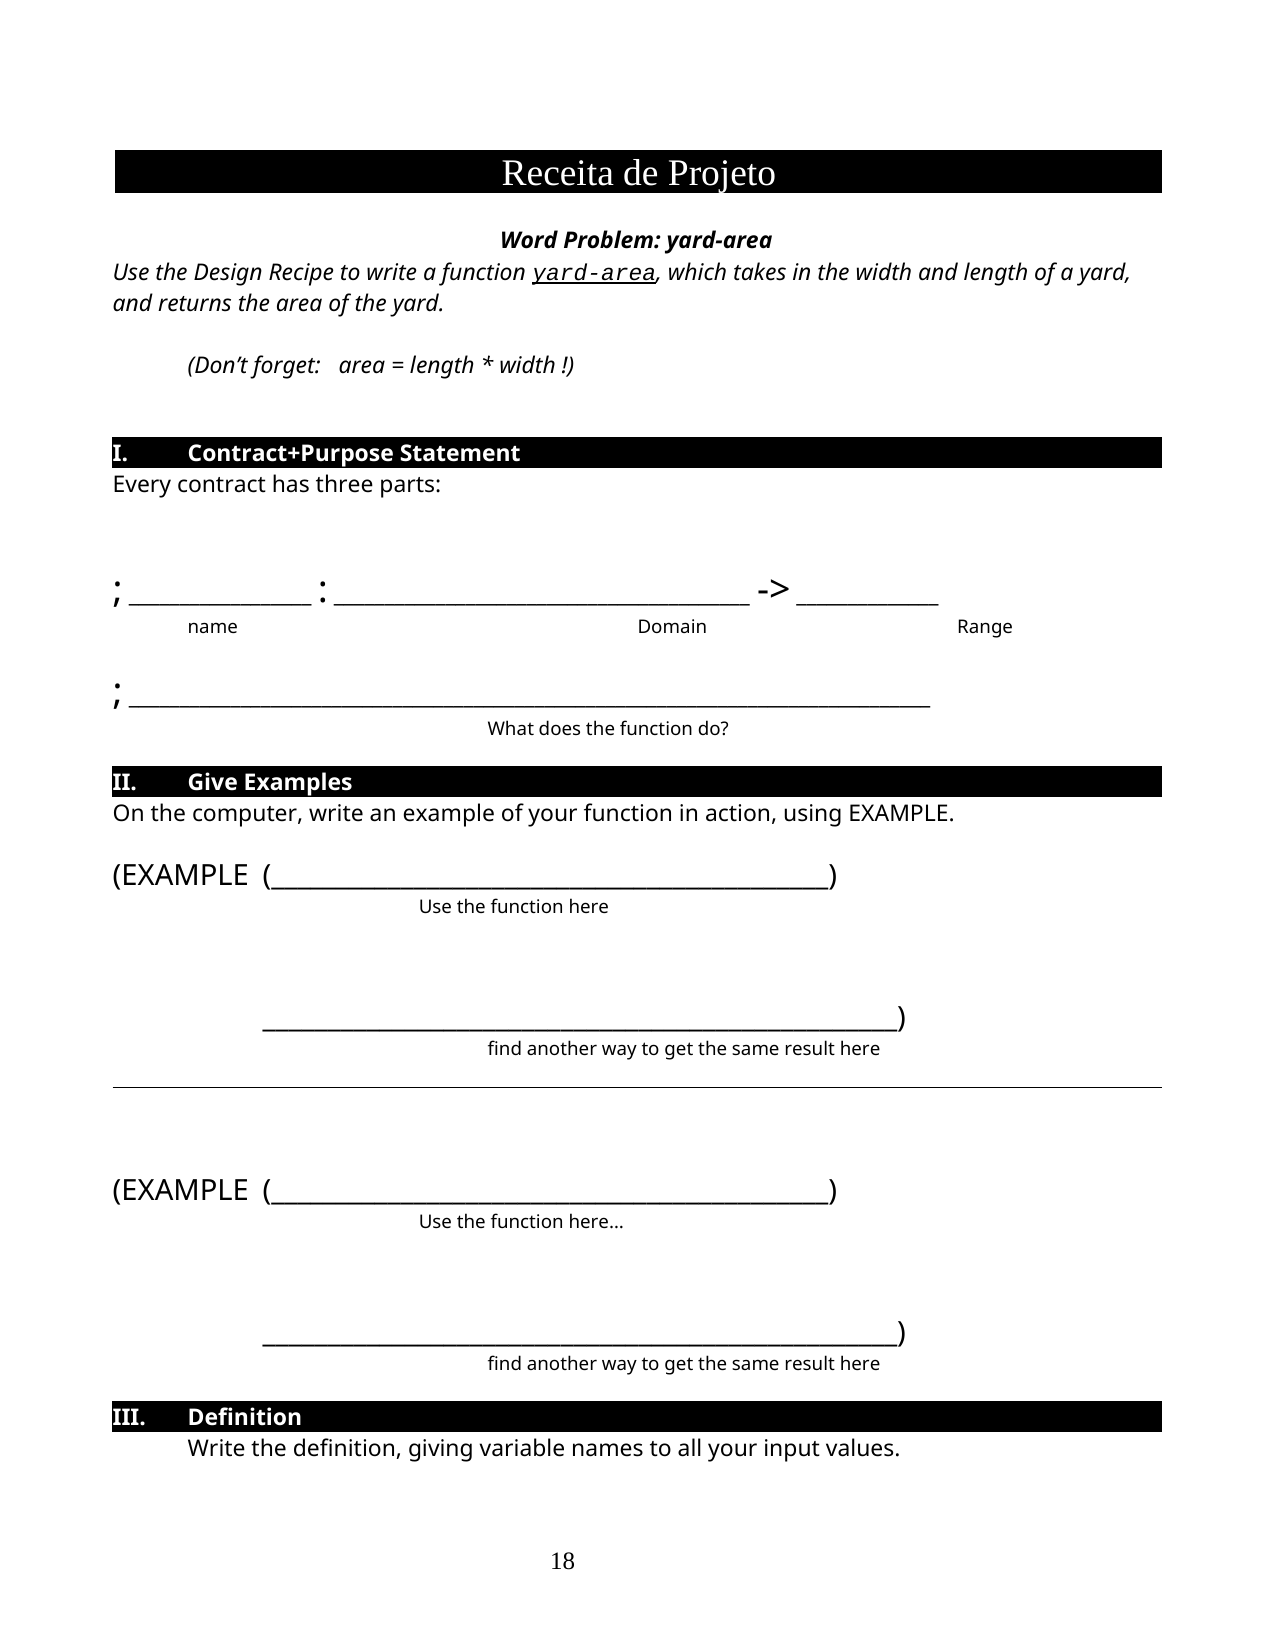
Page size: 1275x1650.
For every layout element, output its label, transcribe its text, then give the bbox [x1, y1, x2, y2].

list Write the definition, giving variable names to all your input values. [150, 1432, 1162, 1463]
text (EXAMPLE (___________________________________________) [112, 854, 1162, 894]
text (Don’t forget: area = length * width !) [112, 349, 1162, 381]
text What does the function do? [112, 715, 1162, 741]
text find another way to get the same result here [487, 1351, 1162, 1376]
subtitle Definition [112, 1401, 1162, 1432]
text find another way to get the same result here [487, 1036, 1162, 1061]
subtitle Receita de Projeto [115, 150, 1162, 193]
text Use the Design Recipe to write a function yard-area, which takes in the width and length of a yard, and returns the area of the yard. [112, 256, 1162, 349]
text ; _______________________________________________________________________________ [112, 664, 1162, 715]
text _________________________________________________) [187, 996, 1162, 1036]
text (EXAMPLE (___________________________________________) [112, 1169, 1162, 1209]
text Word Problem: yard-area [112, 224, 1162, 256]
text Use the function here [337, 894, 1162, 919]
text ; __________________ : _________________________________________ -> ______________ [112, 562, 1162, 613]
subtitle Give Examples [112, 766, 1162, 797]
subtitle Contract+Purpose Statement [112, 437, 1162, 468]
text Every contract has three parts: [112, 468, 1162, 499]
text name Domain Range [112, 613, 1162, 638]
text _________________________________________________) [187, 1311, 1162, 1351]
text On the computer, write an example of your function in action, using EXAMPLE. [112, 797, 1162, 828]
text Use the function here… [337, 1209, 1162, 1234]
